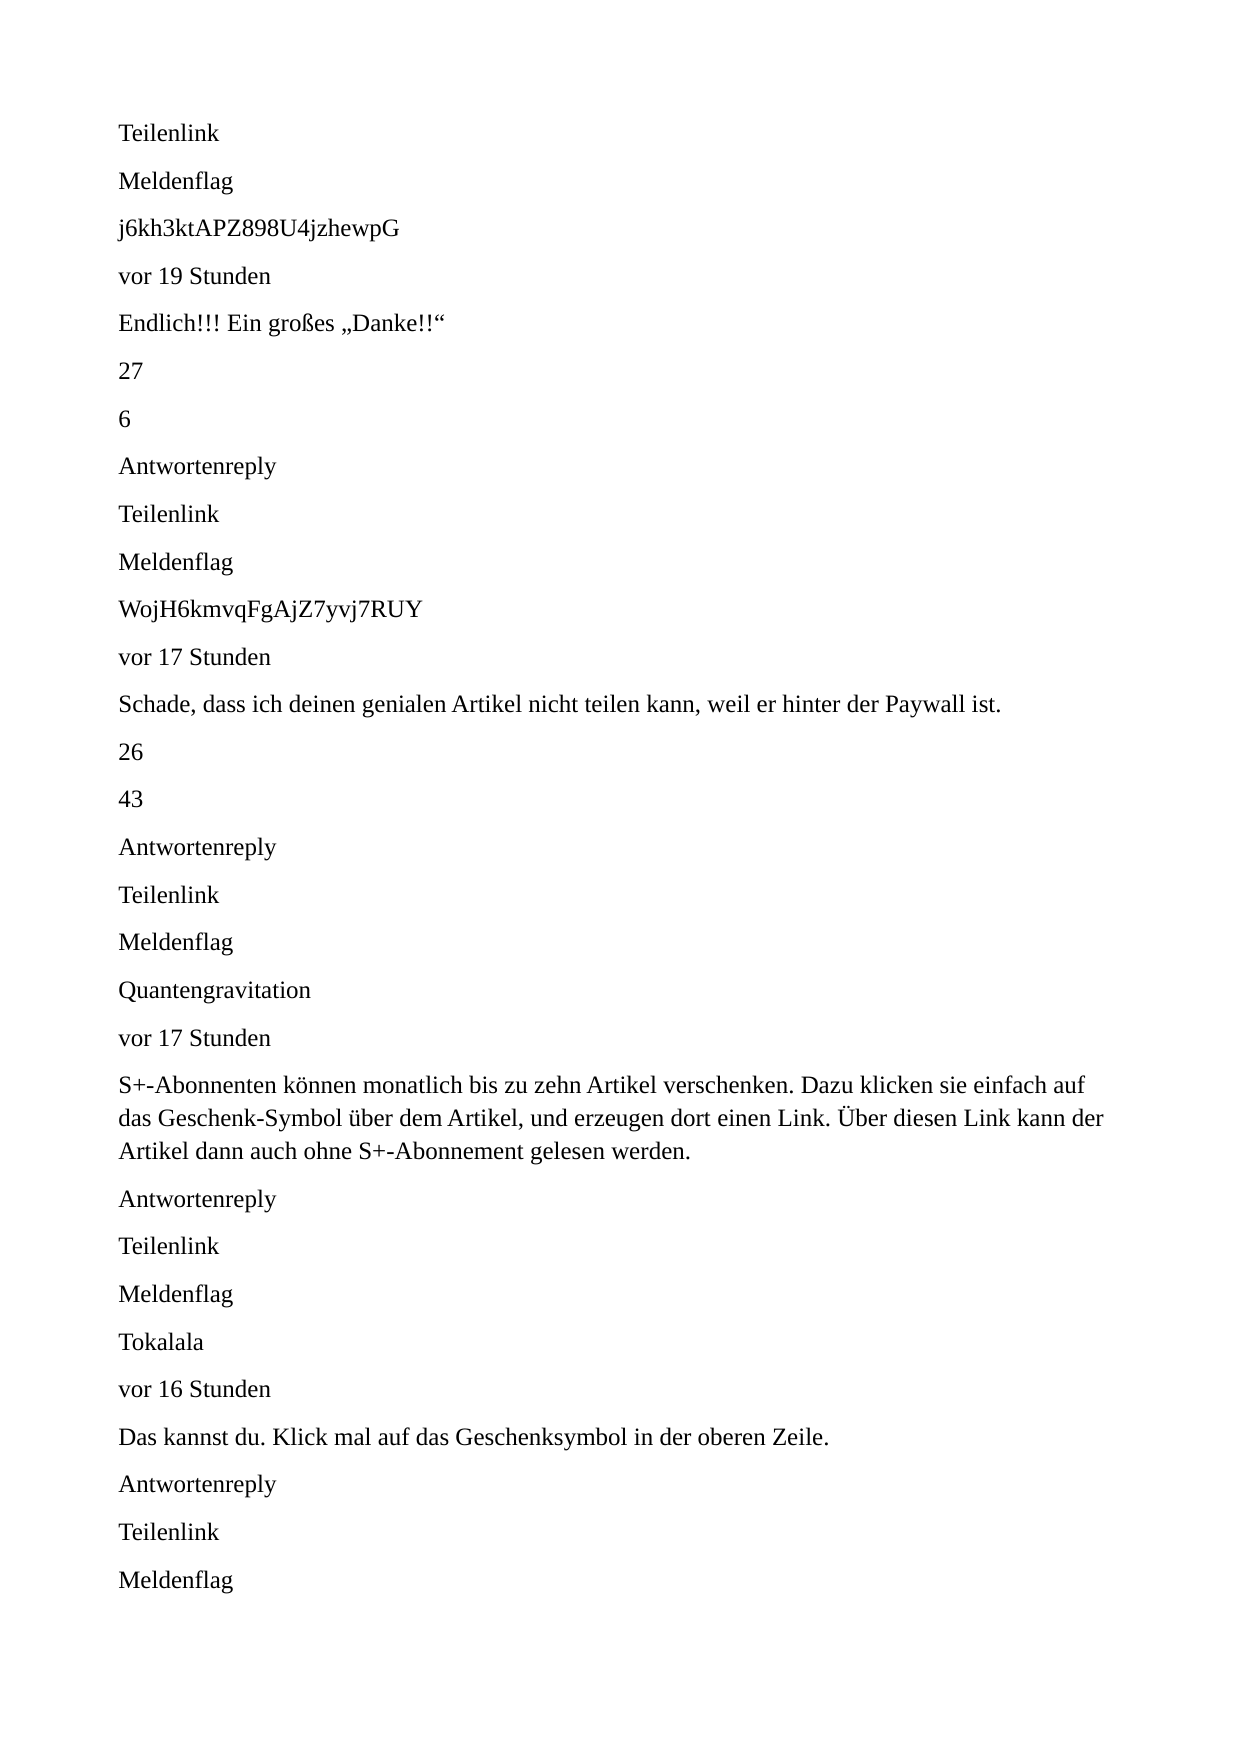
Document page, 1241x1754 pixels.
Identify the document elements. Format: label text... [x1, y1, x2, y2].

text Teilenlink [118, 1231, 1122, 1260]
text 26 [118, 737, 1122, 766]
text Antwortenreply [118, 1469, 1122, 1498]
text Tokalala [118, 1327, 1122, 1355]
text 6 [118, 404, 1122, 432]
text Endlich!!! Ein großes „Danke!!“ [118, 308, 1122, 337]
text Antwortenreply [118, 451, 1122, 480]
text Teilenlink [118, 1517, 1122, 1546]
text Schade, dass ich deinen genialen Artikel nicht teilen kann, weil er hinter der Paywall ist. [118, 689, 1122, 718]
text j6kh3ktAPZ898U4jzhewpG [118, 213, 1122, 242]
text vor 17 Stunden [118, 642, 1122, 671]
text Meldenflag [118, 166, 1122, 194]
text Meldenflag [118, 547, 1122, 575]
text vor 16 Stunden [118, 1374, 1122, 1403]
text Das kannst du. Klick mal auf das Geschenksymbol in der oberen Zeile. [118, 1422, 1122, 1451]
text Teilenlink [118, 118, 1122, 147]
text vor 17 Stunden [118, 1023, 1122, 1051]
text Antwortenreply [118, 1184, 1122, 1213]
text Teilenlink [118, 880, 1122, 908]
text Meldenflag [118, 1565, 1122, 1593]
text Teilenlink [118, 499, 1122, 528]
text Meldenflag [118, 1279, 1122, 1308]
text Meldenflag [118, 927, 1122, 956]
text Quantengravitation [118, 975, 1122, 1004]
text 27 [118, 356, 1122, 385]
text vor 19 Stunden [118, 261, 1122, 290]
text Antwortenreply [118, 832, 1122, 861]
text S+-Abonnenten können monatlich bis zu zehn Artikel verschenken. Dazu klicken sie einfach auf das Geschenk-Symbol über dem Artikel, und erzeugen dort einen Link. Über diesen Link kann der Artikel dann auch ohne S+-Abonnement gelesen werden. [118, 1070, 1122, 1165]
text WojH6kmvqFgAjZ7yvj7RUY [118, 594, 1122, 623]
text 43 [118, 784, 1122, 813]
